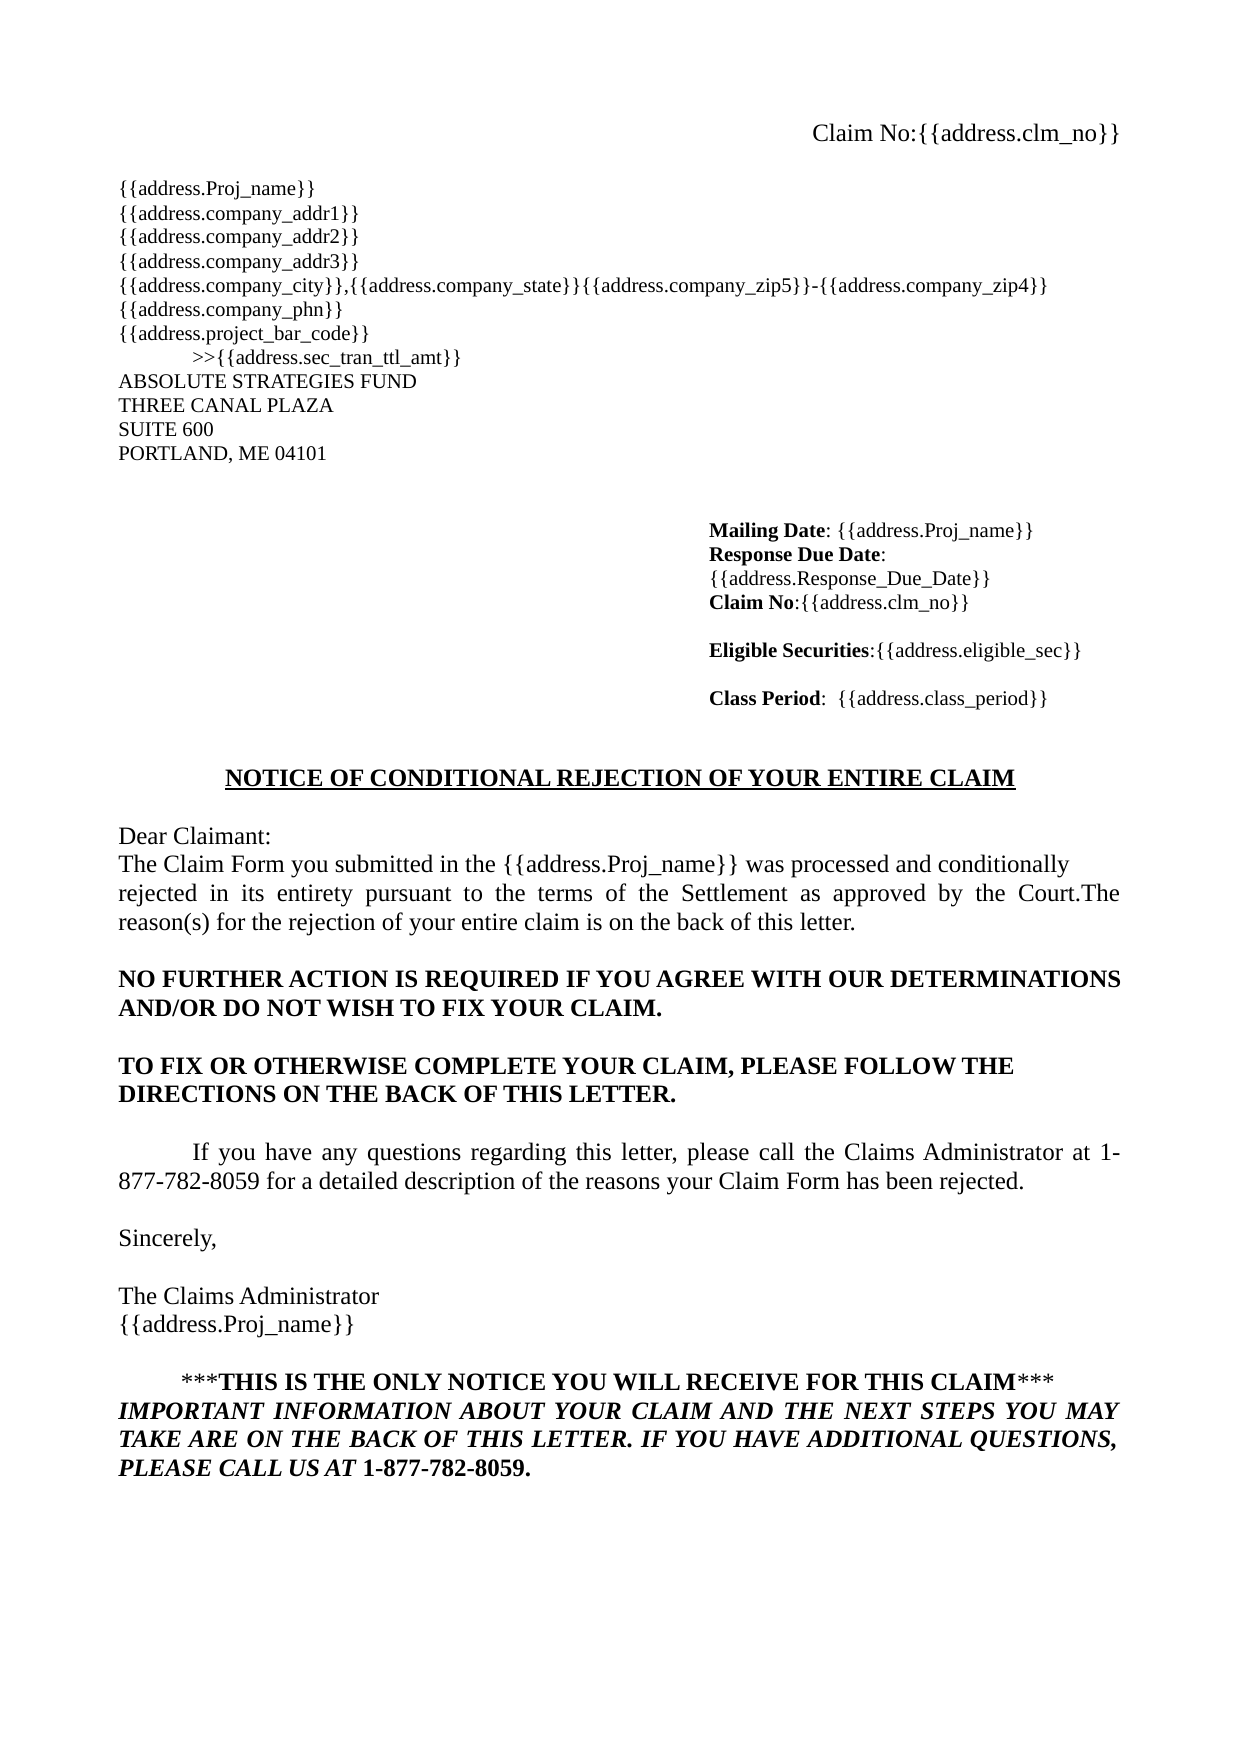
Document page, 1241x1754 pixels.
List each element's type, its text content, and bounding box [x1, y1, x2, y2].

text NOTICE OF CONDITIONAL REJECTION OF YOUR ENTIRE CLAIM [118, 763, 1122, 792]
text Claim No:{{address.clm_no}} [709, 590, 1122, 614]
text Mailing Date: {{address.Proj_name}} [709, 518, 1122, 542]
text ABSOLUTE STRATEGIES FUND [118, 369, 1122, 393]
text Sincerely, [118, 1223, 1122, 1252]
text Response Due Date: {{address.Response_Due_Date}} [709, 542, 1122, 590]
text ***THIS IS THE ONLY NOTICE YOU WILL RECEIVE FOR THIS CLAIM*** [118, 1367, 1122, 1396]
text {{address.company_phn}} [118, 297, 1122, 321]
text {{address.company_city}},{{address.company_state}}{{address.company_zip5}}-{{address.company_zip4}} [118, 273, 1122, 297]
text PORTLAND, ME 04101 [118, 441, 1122, 465]
text NO FURTHER ACTION IS REQUIRED IF YOU AGREE WITH OUR DETERMINATIONS AND/OR DO NOT WISH TO FIX YOUR CLAIM. [118, 964, 1122, 1022]
text Eligible Securities:{{address.eligible_sec}} [709, 638, 1122, 662]
text If you have any questions regarding this letter, please call the Claims Administrator at 1-877-782-8059 for a detailed description of the reasons your Claim Form has been rejected. [118, 1137, 1122, 1194]
text {{address.company_addr2}} [118, 224, 1122, 248]
text Dear Claimant: [118, 821, 1122, 849]
text {{address.company_addr1}} [118, 200, 1122, 224]
text THREE CANAL PLAZA [118, 393, 1122, 417]
text The Claim Form you submitted in the {{address.Proj_name}} was processed and conditionally [118, 849, 1122, 878]
text TO FIX OR OTHERWISE COMPLETE YOUR CLAIM, PLEASE FOLLOW THE [118, 1051, 1122, 1079]
text DIRECTIONS ON THE BACK OF THIS LETTER. [118, 1079, 1122, 1108]
text >>{{address.sec_tran_ttl_amt}} [118, 345, 1122, 369]
text {{address.company_addr3}} [118, 248, 1122, 273]
text The Claims Administrator [118, 1281, 1122, 1309]
text {{address.project_bar_code}} [118, 321, 1122, 345]
text IMPORTANT INFORMATION ABOUT YOUR CLAIM AND THE NEXT STEPS YOU MAY TAKE ARE ON THE BACK OF THIS LETTER. IF YOU HAVE ADDITIONAL QUESTIONS, PLEASE CALL US AT 1-877-782-8059. [118, 1396, 1122, 1482]
text SUITE 600 [118, 417, 1122, 441]
text {{address.Proj_name}} [118, 1309, 1122, 1338]
text {{address.Proj_name}} [118, 176, 1122, 200]
text Class Period: {{address.class_period}} [709, 686, 1122, 710]
text rejected in its entirety pursuant to the terms of the Settlement as approved by the Court.The reason(s) for the rejection of your entire claim is on the back of this letter. [118, 878, 1122, 936]
